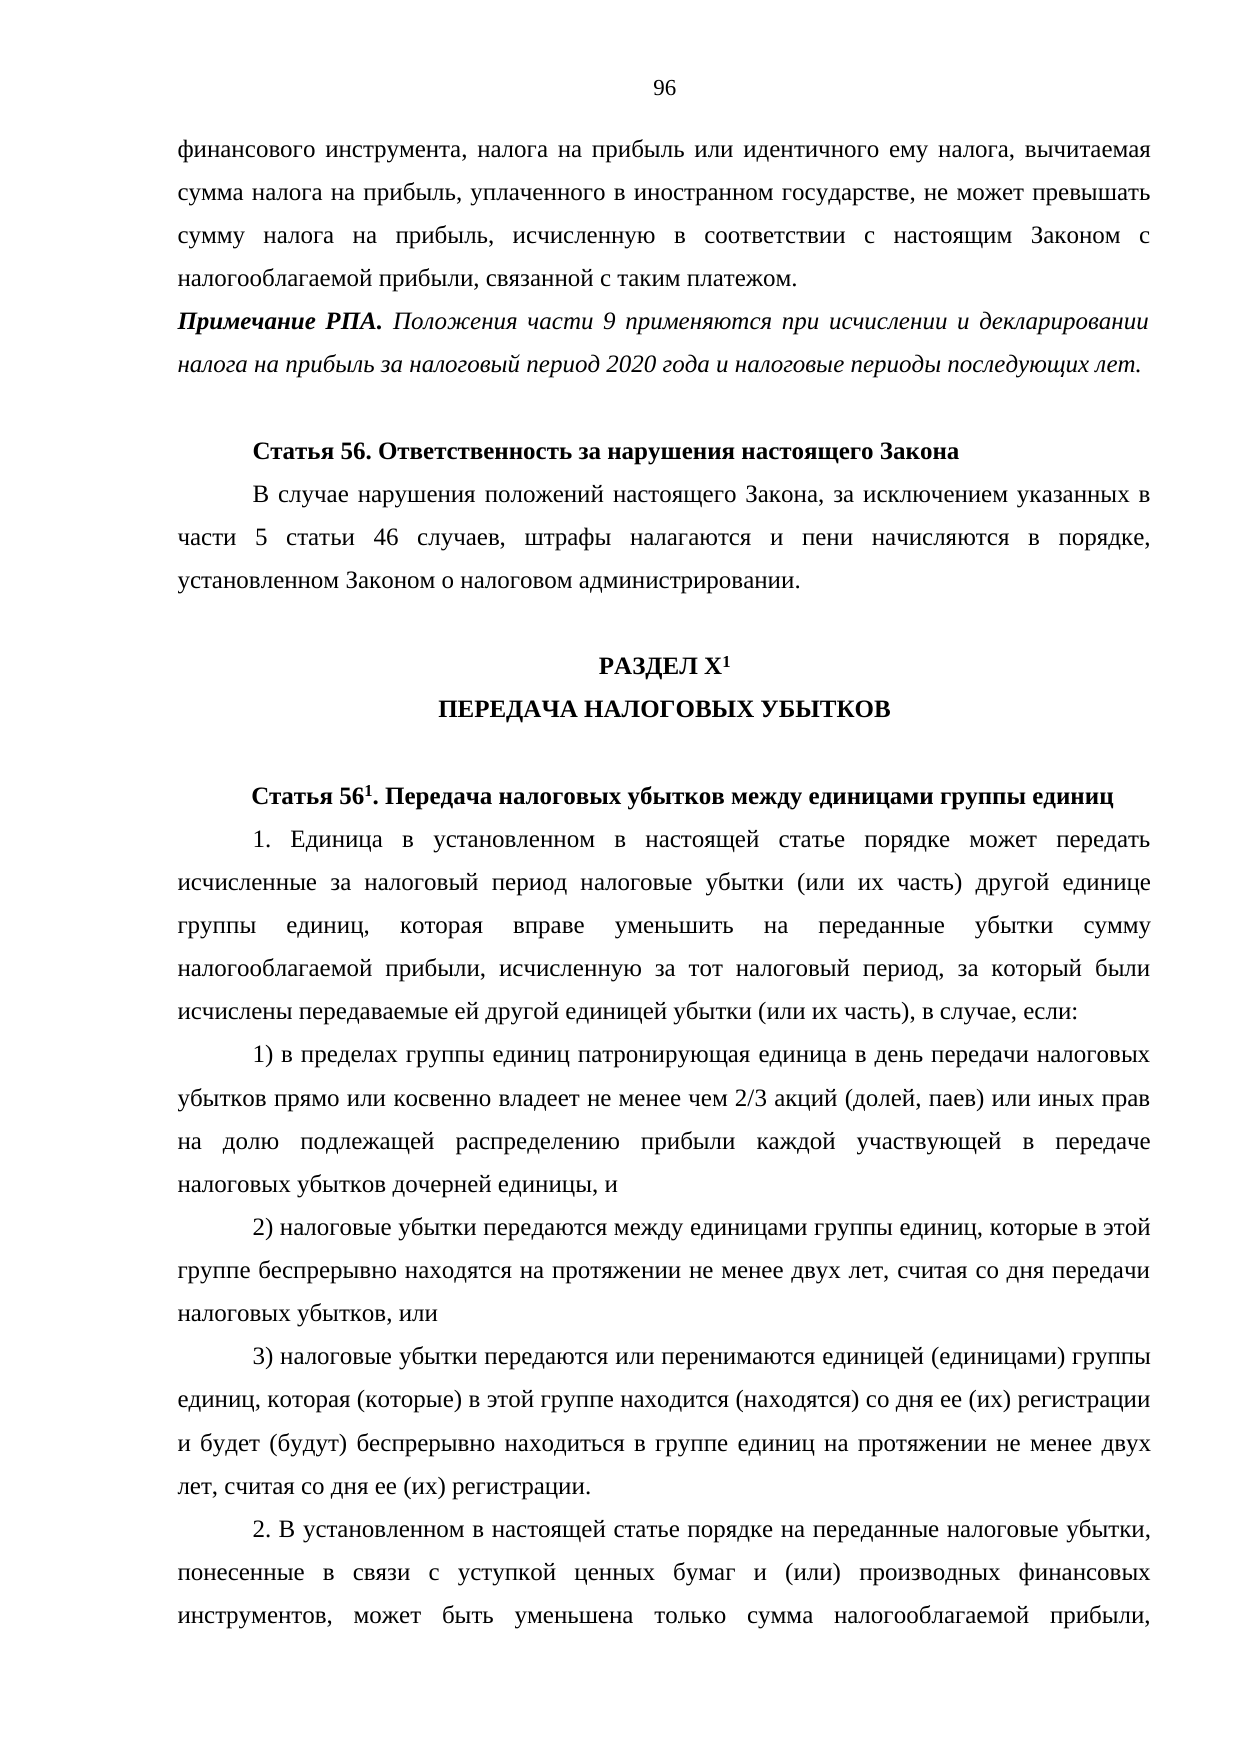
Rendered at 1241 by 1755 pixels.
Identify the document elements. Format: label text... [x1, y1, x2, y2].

text финансового инструмента, налога на прибыль или идентичного ему налога, вычитаемая сумма налога на прибыль, уплаченного в иностранном государстве, не может превышать сумму налога на прибыль, исчисленную в соответствии с настоящим Законом с налогооблагаемой прибыли, связанной с таким платежом. [177, 134, 1152, 292]
text Статья 561. Передача налоговых убытков между единицами группы единиц [251, 781, 1152, 809]
text Примечание РПА. Положения части 9 применяются при исчислении и декларировании налога на прибыль за налоговый период 2020 года и налоговые периоды последующих лет. [177, 306, 1152, 378]
text 2. В установленном в настоящей статье порядке на переданные налоговые убытки, понесенные в связи с уступкой ценных бумаг и (или) производных финансовых инструментов, может быть уменьшена только сумма налогооблагаемой прибыли, [177, 1514, 1152, 1629]
text РАЗДЕЛ X1 [177, 651, 1152, 680]
text 3) налоговые убытки передаются или перенимаются единицей (единицами) группы единиц, которая (которые) в этой группе находится (находятся) со дня ее (их) регистрации и будет (будут) беспрерывно находиться в группе единиц на протяжении не менее двух лет, считая со дня ее (их) регистрации. [177, 1341, 1152, 1499]
text 1) в пределах группы единиц патронирующая единица в день передачи налоговых убытков прямо или косвенно владеет не менее чем 2/3 акций (долей, паев) или иных прав на долю подлежащей распределению прибыли каждой участвующей в передаче налоговых убытков дочерней единицы, и [177, 1039, 1152, 1198]
text 1. Единица в установленном в настоящей статье порядке может передать исчисленные за налоговый период налоговые убытки (или их часть) другой единице группы единиц, которая вправе уменьшить на переданные убытки сумму налогооблагаемой прибыли, исчисленную за тот налоговый период, за который были исчислены передаваемые ей другой единицей убытки (или их часть), в случае, если: [177, 824, 1152, 1025]
text 2) налоговые убытки передаются между единицами группы единиц, которые в этой группе беспрерывно находятся на протяжении не менее двух лет, считая со дня передачи налоговых убытков, или [177, 1212, 1152, 1327]
text В случае нарушения положений настоящего Закона, за исключением указанных в части 5 статьи 46 случаев, штрафы налагаются и пени начисляются в порядке, установленном Законом о налоговом администрировании. [177, 479, 1152, 594]
text ПЕРЕДАЧА НАЛОГОВЫХ УБЫТКОВ [177, 694, 1152, 723]
text Статья 56. Ответственность за нарушения настоящего Закона [177, 436, 1152, 464]
